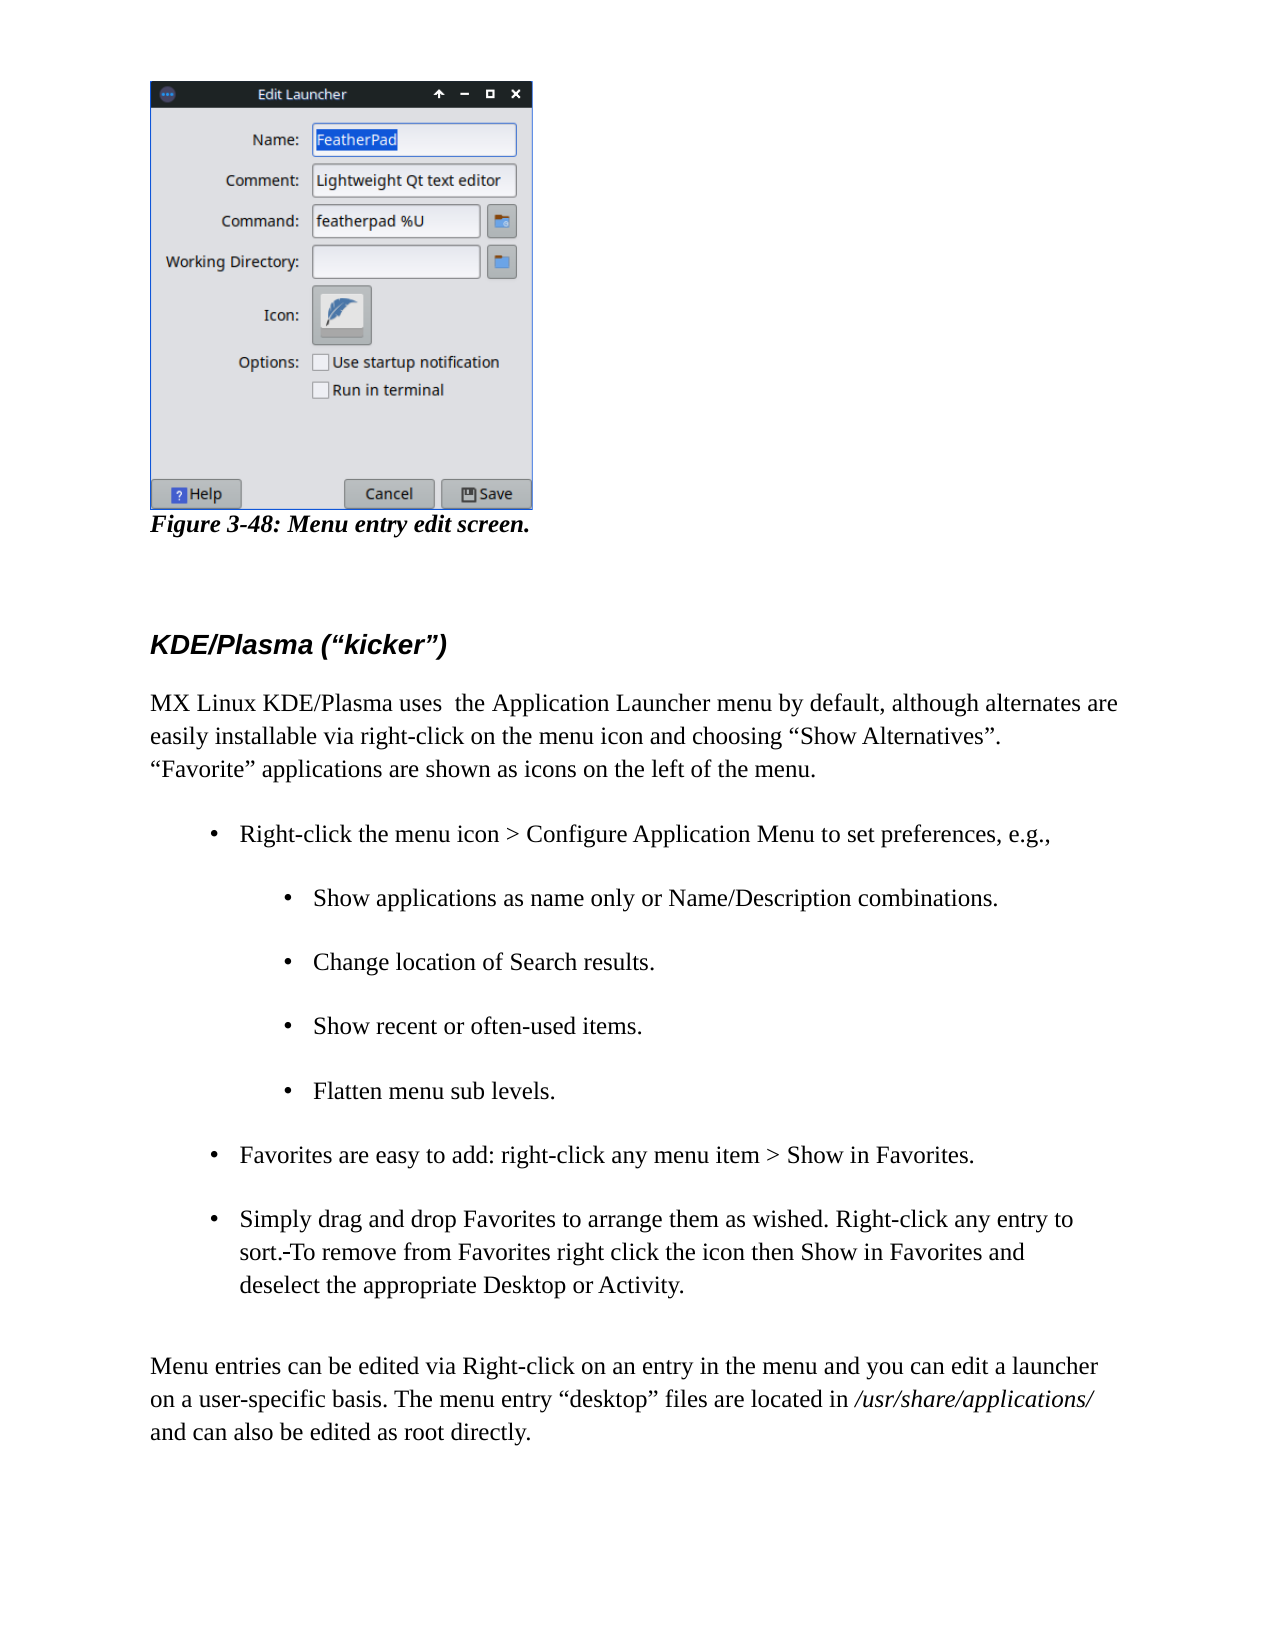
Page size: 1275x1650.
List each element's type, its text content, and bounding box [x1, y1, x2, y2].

list Show recent or often-used items. [283, 1011, 1109, 1040]
list Right-click the menu icon > Configure Application Menu to set preferences, e.g., [210, 819, 1109, 847]
list Favorites are easy to add: right-click any menu item > Show in Favorites. [210, 1140, 1109, 1169]
list Change location of Search results. [283, 947, 1109, 976]
text MX Linux KDE/Plasma uses the Application Launcher menu by default, although alternates are easily installable via right-click on the menu icon and choosing “Show Alternatives”. “Favorite” applications are shown as icons on the left of the menu. [150, 688, 1125, 783]
list Show applications as name only or Name/Description combinations. [283, 883, 1109, 912]
subtitle KDE/Plasma (“kicker”) [150, 628, 1125, 660]
list Simply drag and drop Favorites to arrange them as wished. Right-click any entry to sort. To remove from Favorites right click the icon then Show in Favorites and deselect the appropriate Desktop or Activity. [210, 1204, 1109, 1298]
list Flatten menu sub levels. [283, 1076, 1109, 1104]
text Figure 3-48: Menu entry edit screen. [150, 59, 1125, 538]
text Menu entries can be edited via Right-click on an entry in the menu and you can edit a launcher on a user-specific basis. The menu entry “desktop” files are located in /usr/share/applications/ and can also be edited as root directly. [150, 1351, 1109, 1446]
picture [150, 81, 533, 510]
